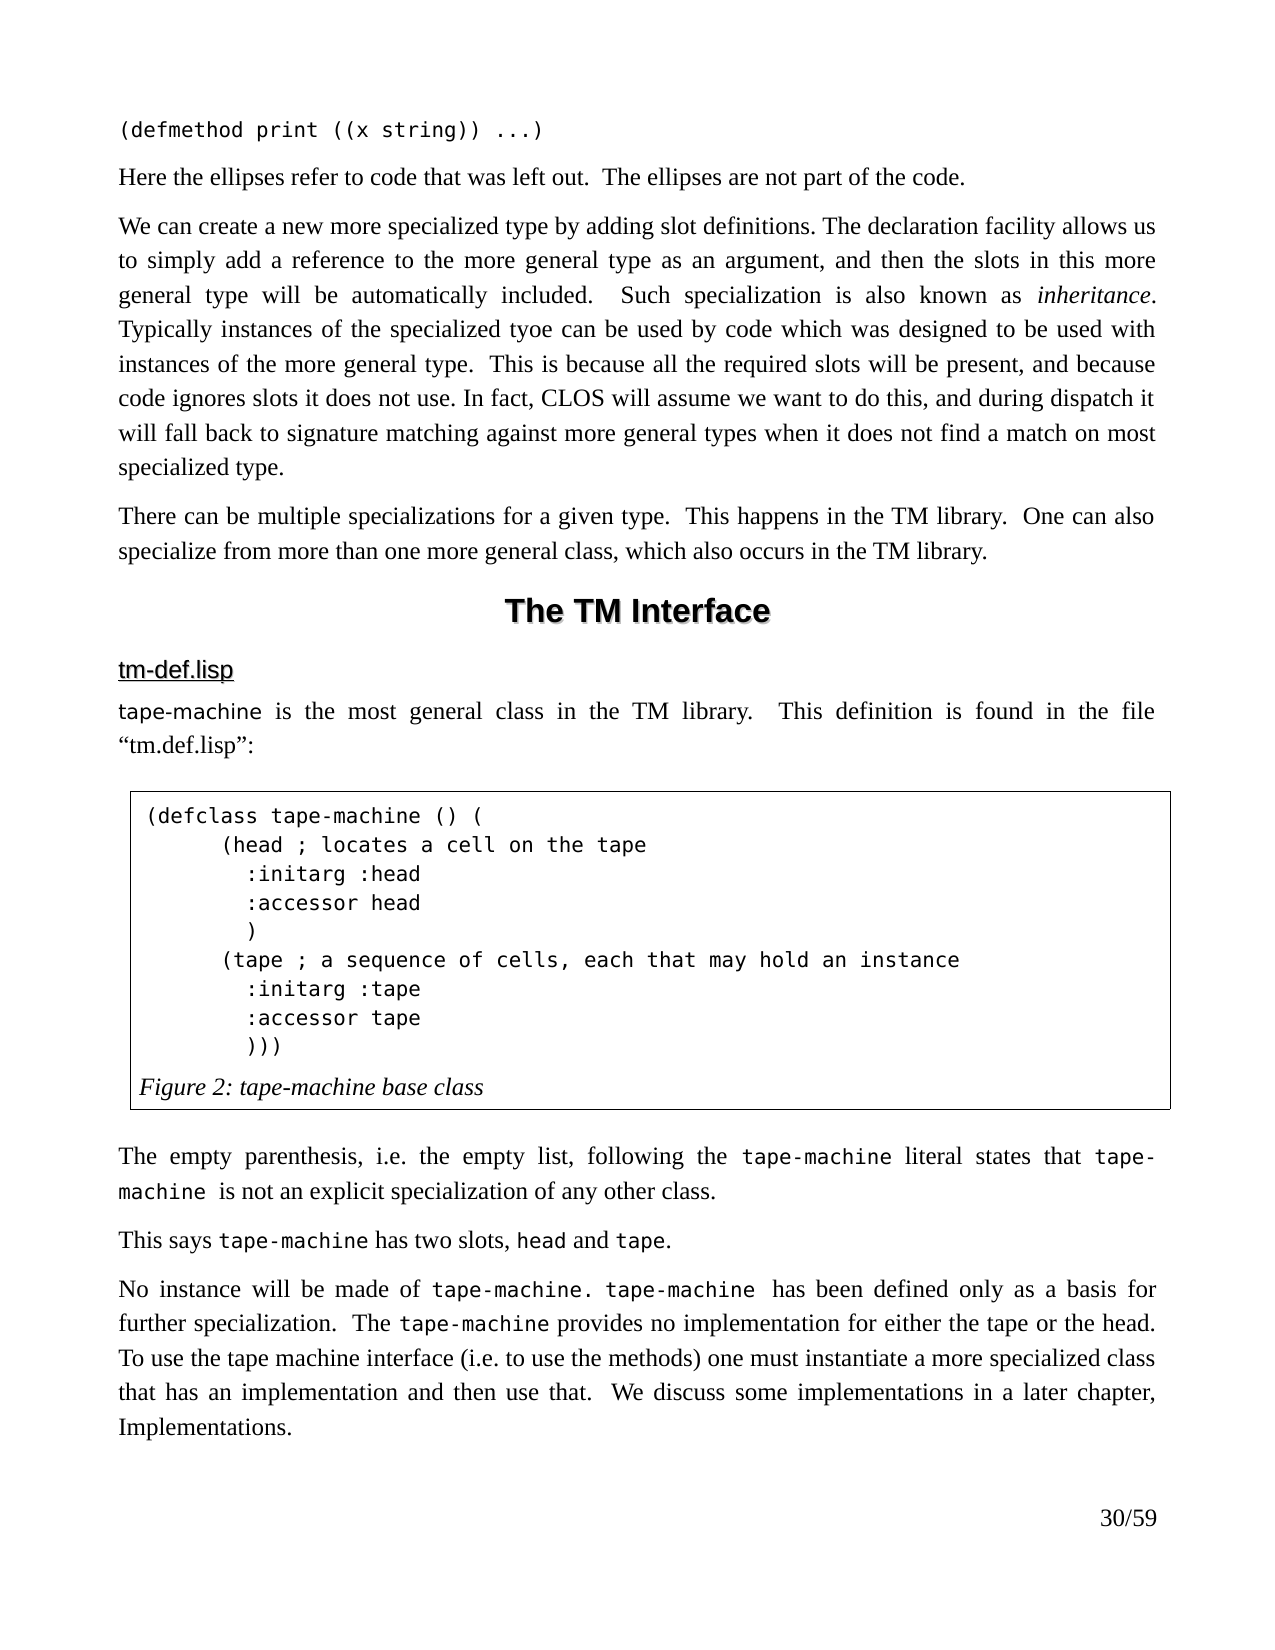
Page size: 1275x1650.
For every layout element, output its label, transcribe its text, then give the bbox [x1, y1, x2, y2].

text (defclass tape-machine () ( [139, 800, 1161, 829]
text :initarg :tape [139, 973, 1161, 1002]
text Here the ellipses refer to code that was left out. The ellipses are not part of the code. [118, 162, 1157, 191]
text No instance will be made of tape-machine. tape-machine has been defined only as a basis for further specialization. The tape-machine provides no implementation for either the tape or the head. To use the tape machine interface (i.e. to use the methods) one must instantiate a more specialized class that has an implementation and then use that. We discuss some implementations in a later chapter, Implementations. [118, 1274, 1157, 1441]
text ))) [139, 1030, 1161, 1059]
subtitle The TM Interface [118, 591, 1157, 630]
subtitle tm-def.lisp [118, 655, 1157, 683]
text This says tape-machine has two slots, head and tape. [118, 1225, 1157, 1254]
text :accessor tape [139, 1002, 1161, 1030]
text (tape ; a sequence of cells, each that may hold an instance [139, 944, 1161, 973]
text The empty parenthesis, i.e. the empty list, following the tape-machine literal states that tape-machine is not an explicit specialization of any other class. [118, 1141, 1157, 1205]
text ) [139, 915, 1161, 944]
text tape-machine is the most general class in the TM library. This definition is found in the file “tm.def.lisp”: [118, 696, 1157, 759]
text :accessor head [139, 887, 1161, 915]
text :initarg :head [139, 858, 1161, 887]
text Figure 2: tape-machine base class [139, 1072, 1161, 1100]
text (head ; locates a cell on the tape [139, 829, 1161, 858]
text There can be multiple specializations for a given type. This happens in the TM library. One can also specialize from more than one more general class, which also occurs in the TM library. [118, 501, 1157, 564]
text (defmethod print ((x string)) ...) [118, 118, 1157, 142]
text We can create a new more specialized type by adding slot definitions. The declaration facility allows us to simply add a reference to the more general type as an argument, and then the slots in this more general type will be automatically included. Such specialization is also known as inheritance. Typically instances of the specialized tyoe can be used by code which was designed to be used with instances of the more general type. This is because all the required slots will be present, and because code ignores slots it does not use. In fact, CLOS will assume we want to do this, and during dispatch it will fall back to signature matching against more general types when it does not find a match on most specialized type. [118, 211, 1157, 481]
